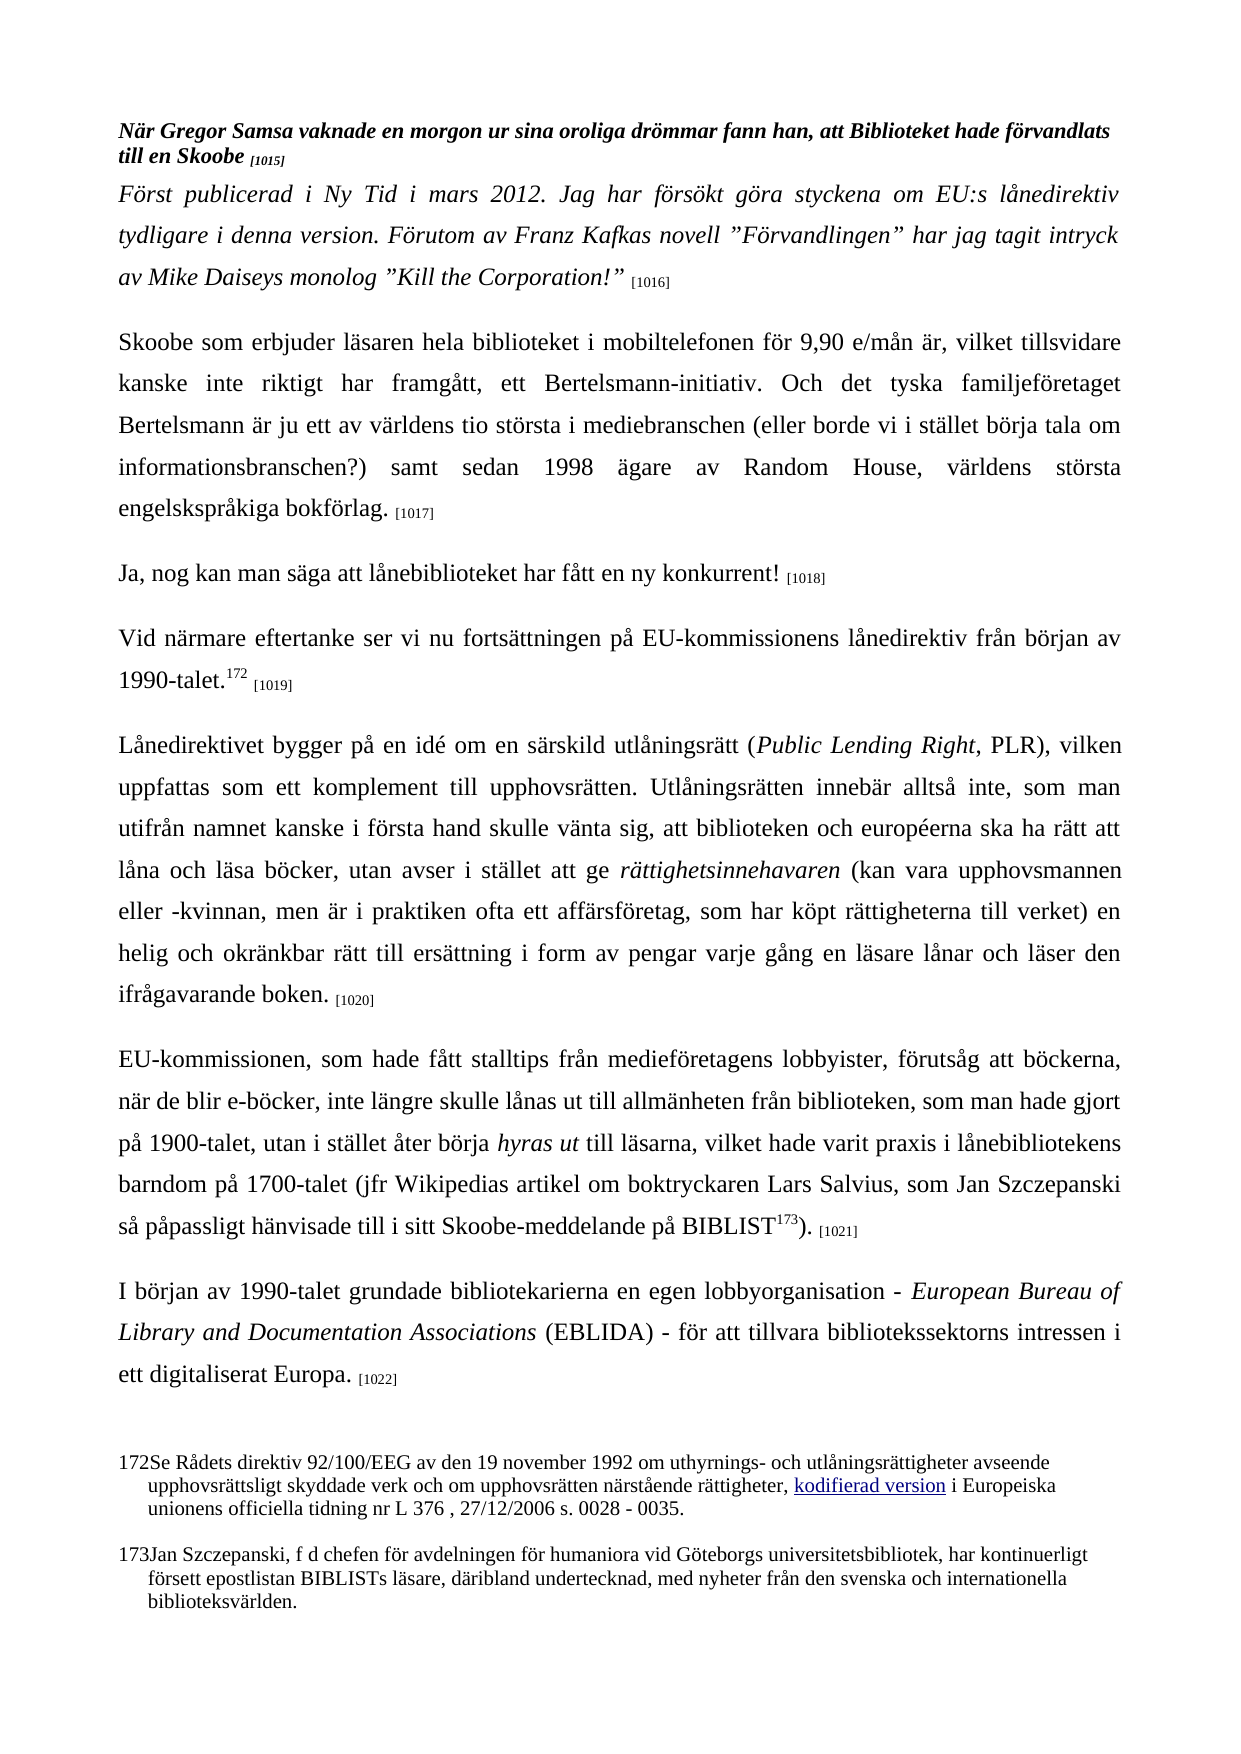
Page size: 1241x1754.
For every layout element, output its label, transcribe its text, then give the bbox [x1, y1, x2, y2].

text Jan Szczepanski, f d chefen för avdelningen för humaniora vid Göteborgs universitetsbibliotek, har kontinuerligt försett epostlistan BIBLISTs läsare, däribland undertecknad, med nyheter från den svenska och internationella biblioteksvärlden. [118, 1543, 1122, 1613]
text Se Rådets direktiv 92/100/EEG av den 19 november 1992 om uthyrnings- och utlåningsrättigheter avseende upphovsrättsligt skyddade verk och om upphovsrätten närstående rättigheter, kodifierad version i Europeiska unionens officiella tidning nr L 376 , 27/12/2006 s. 0028 - 0035. [118, 1451, 1122, 1520]
text Först publicerad i Ny Tid i mars 2012. Jag har försökt göra styckena om EU:s lånedirektiv tydligare i denna version. Förutom av Franz Kafkas novell ”Förvandlingen” har jag tagit intryck av Mike Daiseys monolog ”Kill the Corporation!” [1016] [118, 180, 1122, 291]
text I början av 1990-talet grundade bibliotekarierna en egen lobbyorganisation - European Bureau of Library and Documentation Associations (EBLIDA) - för att tillvara bibliotekssektorns intressen i ett digitaliserat Europa. [1022] [118, 1277, 1122, 1388]
text Lånedirektivet bygger på en idé om en särskild utlåningsrätt (Public Lending Right, PLR), vilken uppfattas som ett komplement till upphovsrätten. Utlåningsrätten innebär alltså inte, som man utifrån namnet kanske i första hand skulle vänta sig, att biblioteken och européerna ska ha rätt att låna och läsa böcker, utan avser i stället att ge rättighetsinnehavaren (kan vara upphovsmannen eller -kvinnan, men är i praktiken ofta ett affärsföretag, som har köpt rättigheterna till verket) en helig och okränkbar rätt till ersättning i form av pengar varje gång en läsare lånar och läser den ifrågavarande boken. [1020] [118, 731, 1122, 1008]
text Ja, nog kan man säga att lånebiblioteket har fått en ny konkurrent! [1018] [118, 559, 1122, 587]
text Vid närmare eftertanke ser vi nu fortsättningen på EU-kommissionens lånedirektiv från början av 1990-talet. [1019] [118, 624, 1122, 694]
text EU-kommissionen, som hade fått stalltips från medieföretagens lobbyister, förutsåg att böckerna, när de blir e-böcker, inte längre skulle lånas ut till allmänheten från biblioteken, som man hade gjort på 1900-talet, utan i stället åter börja hyras ut till läsarna, vilket hade varit praxis i lånebibliotekens barndom på 1700-talet (jfr Wikipedias artikel om boktryckaren Lars Salvius, som Jan Szczepanski så påpassligt hänvisade till i sitt Skoobe-meddelande på BIBLIST). [1021] [118, 1046, 1122, 1239]
subtitle När Gregor Samsa vaknade en morgon ur sina oroliga drömmar fann han, att Biblioteket hade förvandlats till en Skoobe [1015] [118, 118, 1122, 168]
text Skoobe som erbjuder läsaren hela biblioteket i mobiltelefonen för 9,90 e/mån är, vilket tillsvidare kanske inte riktigt har framgått, ett Bertelsmann-initiativ. Och det tyska familjeföretaget Bertelsmann är ju ett av världens tio största i mediebranschen (eller borde vi i stället börja tala om informationsbranschen?) samt sedan 1998 ägare av Random House, världens största engelskspråkiga bokförlag. [1017] [118, 328, 1122, 522]
